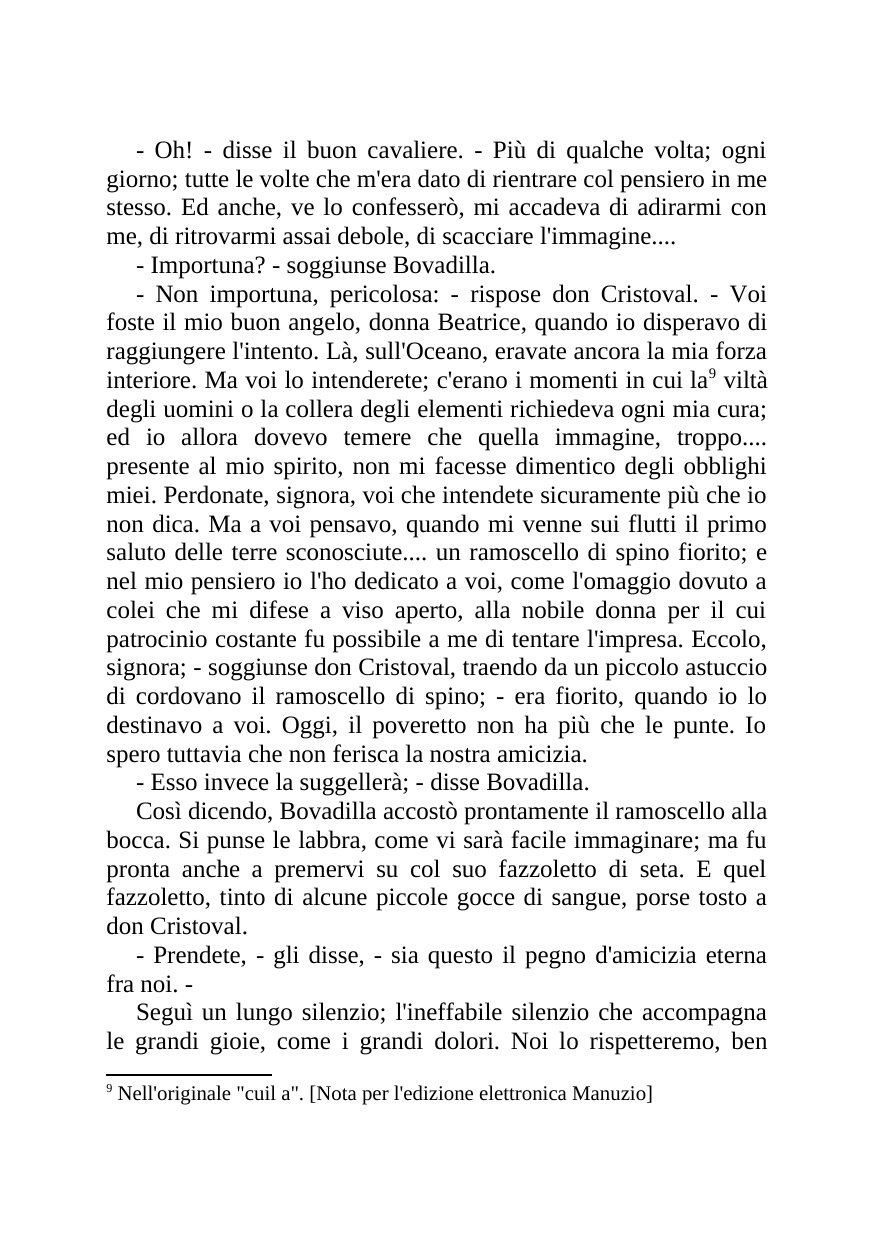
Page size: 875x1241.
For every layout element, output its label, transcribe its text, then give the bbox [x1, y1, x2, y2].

text Così dicendo, Bovadilla accostò prontamente il ramoscello alla bocca. Si punse le labbra, come vi sarà facile immaginare; ma fu pronta anche a premervi su col suo fazzoletto di seta. E quel fazzoletto, tinto di alcune piccole gocce di sangue, porse tosto a don Cristoval. [106, 796, 768, 940]
text - Oh! - disse il buon cavaliere. - Più di qualche volta; ogni giorno; tutte le volte che m'era dato di rientrare col pensiero in me stesso. Ed anche, ve lo confesserò, mi accadeva di adirarmi con me, di ritrovarmi assai debole, di scacciare l'immagine.... [106, 135, 768, 250]
text - Non importuna, pericolosa: - rispose don Cristoval. - Voi foste il mio buon angelo, donna Beatrice, quando io disperavo di raggiungere l'intento. Là, sull'Oceano, eravate ancora la mia forza interiore. Ma voi lo intenderete; c'erano i momenti in cui la viltà degli uomini o la collera degli elementi richiedeva ogni mia cura; ed io allora dovevo temere che quella immagine, troppo.... presente al mio spirito, non mi facesse dimentico degli obblighi miei. Perdonate, signora, voi che intendete sicuramente più che io non dica. Ma a voi pensavo, quando mi venne sui flutti il primo saluto delle terre sconosciute.... un ramoscello di spino fiorito; e nel mio pensiero io l'ho dedicato a voi, come l'omaggio dovuto a colei che mi difese a viso aperto, alla nobile donna per il cui patrocinio costante fu possibile a me di tentare l'impresa. Eccolo, signora; - soggiunse don Cristoval, traendo da un piccolo astuccio di cordovano il ramoscello di spino; - era fiorito, quando io lo destinavo a voi. Oggi, il poveretto non ha più che le punte. Io spero tuttavia che non ferisca la nostra amicizia. [106, 279, 768, 767]
text - Prendete, - gli disse, - sia questo il pegno d'amicizia eterna fra noi. - [106, 940, 768, 997]
text Seguì un lungo silenzio; l'ineffabile silenzio che accompagna le grandi gioie, come i grandi dolori. Noi lo rispetteremo, ben [106, 997, 768, 1055]
text - Esso invece la suggellerà; - disse Bovadilla. [106, 767, 768, 796]
text Nell'originale "cuil a". [Nota per l'edizione elettronica Manuzio] [106, 1081, 768, 1105]
text - Importuna? - soggiunse Bovadilla. [106, 250, 768, 279]
